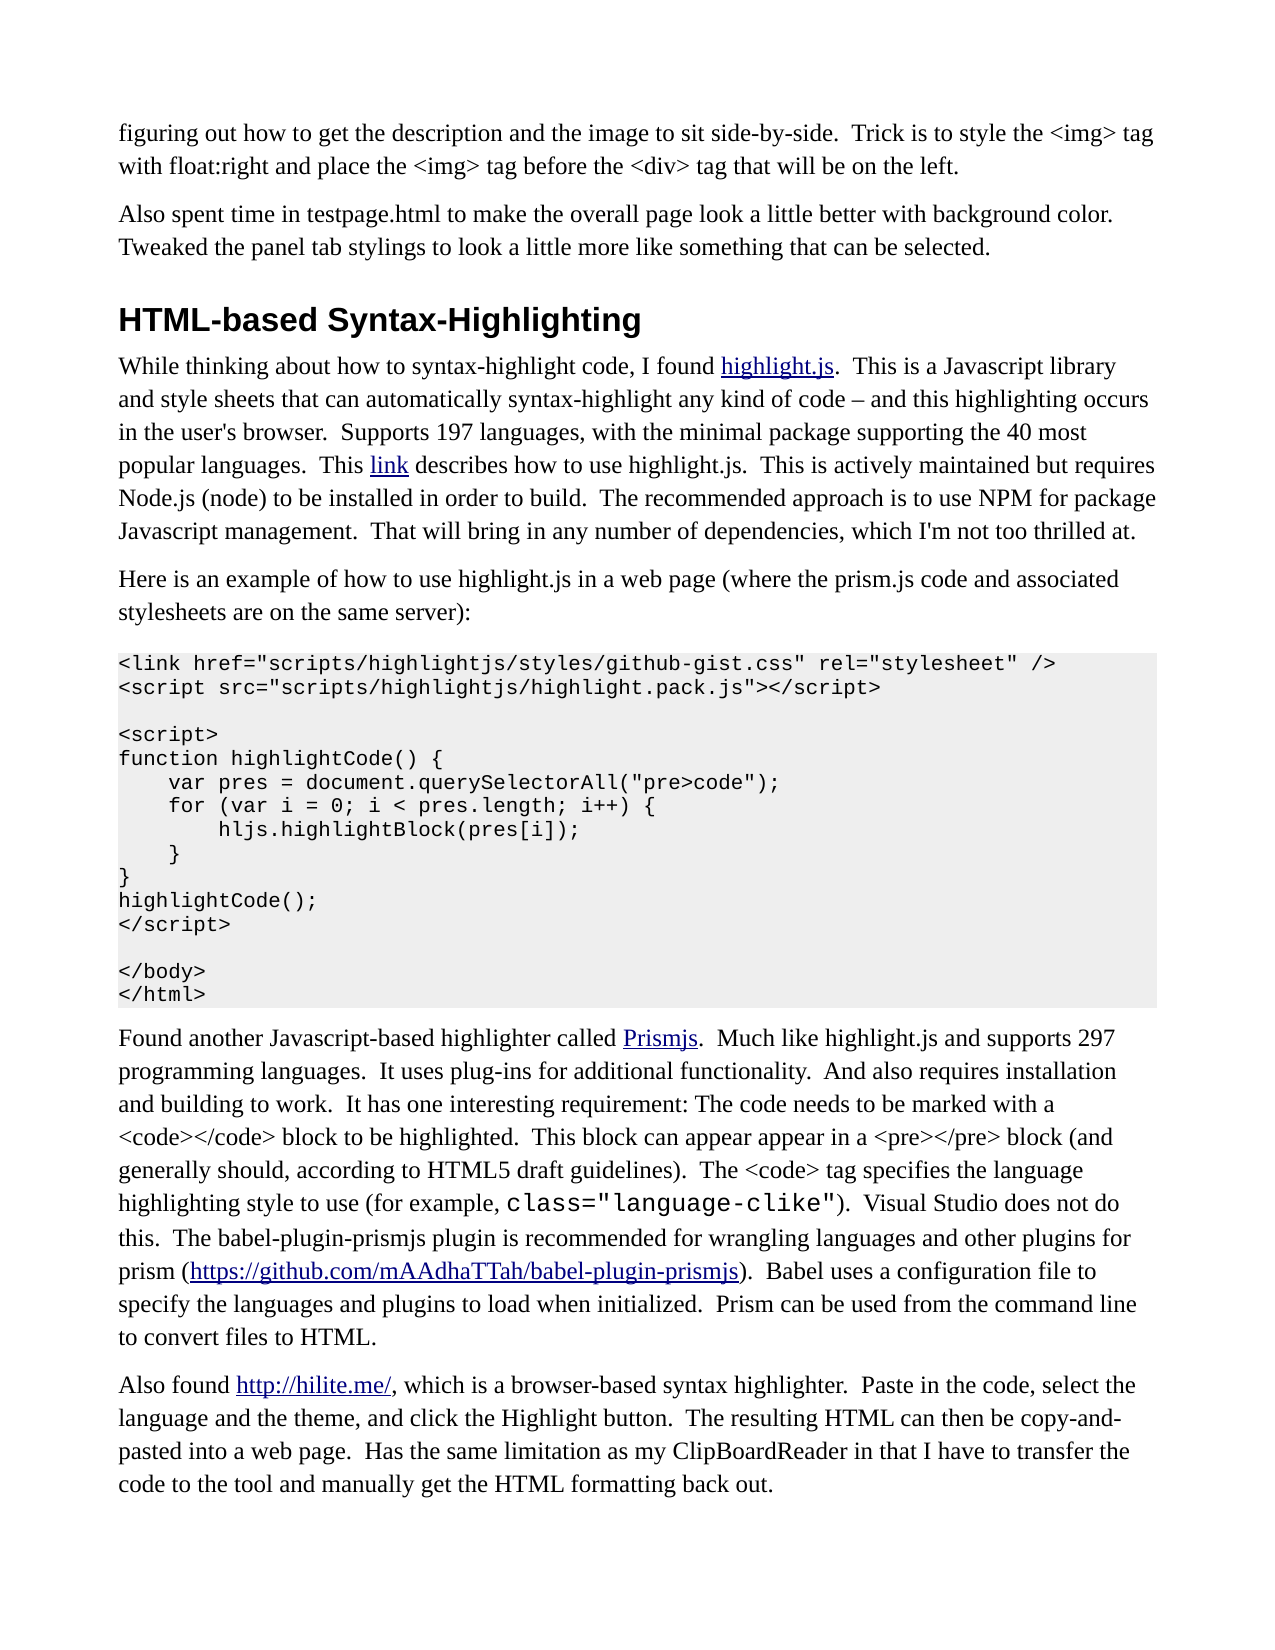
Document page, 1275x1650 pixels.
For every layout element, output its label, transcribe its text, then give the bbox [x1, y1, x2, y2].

text figuring out how to get the description and the image to sit side-by-side. Trick is to style the <img> tag with float:right and place the <img> tag before the <div> tag that will be on the left. [118, 118, 1157, 180]
text Also found http://hilite.me/, which is a browser-based syntax highlighter. Paste in the code, select the language and the theme, and click the Highlight button. The resulting HTML can then be copy-and-pasted into a web page. Has the same limitation as my ClipBoardReader in that I have to transfer the code to the tool and manually get the HTML formatting back out. [118, 1370, 1157, 1498]
text Here is an example of how to use highlight.js in a web page (where the prism.js code and associated stylesheets are on the same server): [118, 564, 1157, 626]
text Found another Javascript-based highlighter called Prismjs. Much like highlight.js and supports 297 programming languages. It uses plug-ins for additional functionality. And also requires installation and building to work. It has one interesting requirement: The code needs to be marked with a <code></code> block to be highlighted. This block can appear appear in a <pre></pre> block (and generally should, according to HTML5 draft guidelines). The <code> tag specifies the language highlighting style to use (for example, class="language-clike"). Visual Studio does not do this. The babel-plugin-prismjs plugin is recommended for wrangling languages and other plugins for prism (https://github.com/mAAdhaTTah/babel-plugin-prismjs). Babel uses a configuration file to specify the languages and plugins to load when initialized. Prism can be used from the command line to convert files to HTML. [118, 1023, 1157, 1351]
text </html> [118, 984, 1157, 1008]
text } [118, 866, 1157, 890]
text var pres = document.querySelectorAll("pre>code"); [118, 772, 1157, 795]
text function highlightCode() { [118, 748, 1157, 772]
text <link href="scripts/highlightjs/styles/github-gist.css" rel="stylesheet" /> [118, 653, 1157, 677]
text Also spent time in testpage.html to make the overall page look a little better with background color. Tweaked the panel tab stylings to look a little more like something that can be selected. [118, 199, 1157, 261]
text for (var i = 0; i < pres.length; i++) { [118, 795, 1157, 819]
text While thinking about how to syntax-highlight code, I found highlight.js. This is a Javascript library and style sheets that can automatically syntax-highlight any kind of code – and this highlighting occurs in the user's browser. Supports 197 languages, with the minimal package supporting the 40 most popular languages. This link describes how to use highlight.js. This is actively maintained but requires Node.js (node) to be installed in order to build. The recommended approach is to use NPM for package Javascript management. That will bring in any number of dependencies, which I'm not too thrilled at. [118, 351, 1157, 545]
text hljs.highlightBlock(pres[i]); [118, 819, 1157, 843]
text <script> [118, 724, 1157, 748]
text highlightCode(); [118, 890, 1157, 913]
text } [118, 843, 1157, 866]
text </script> [118, 913, 1157, 937]
text </body> [118, 961, 1157, 984]
text <script src="scripts/highlightjs/highlight.pack.js"></script> [118, 677, 1157, 701]
subtitle HTML-based Syntax-Highlighting [118, 300, 1157, 339]
